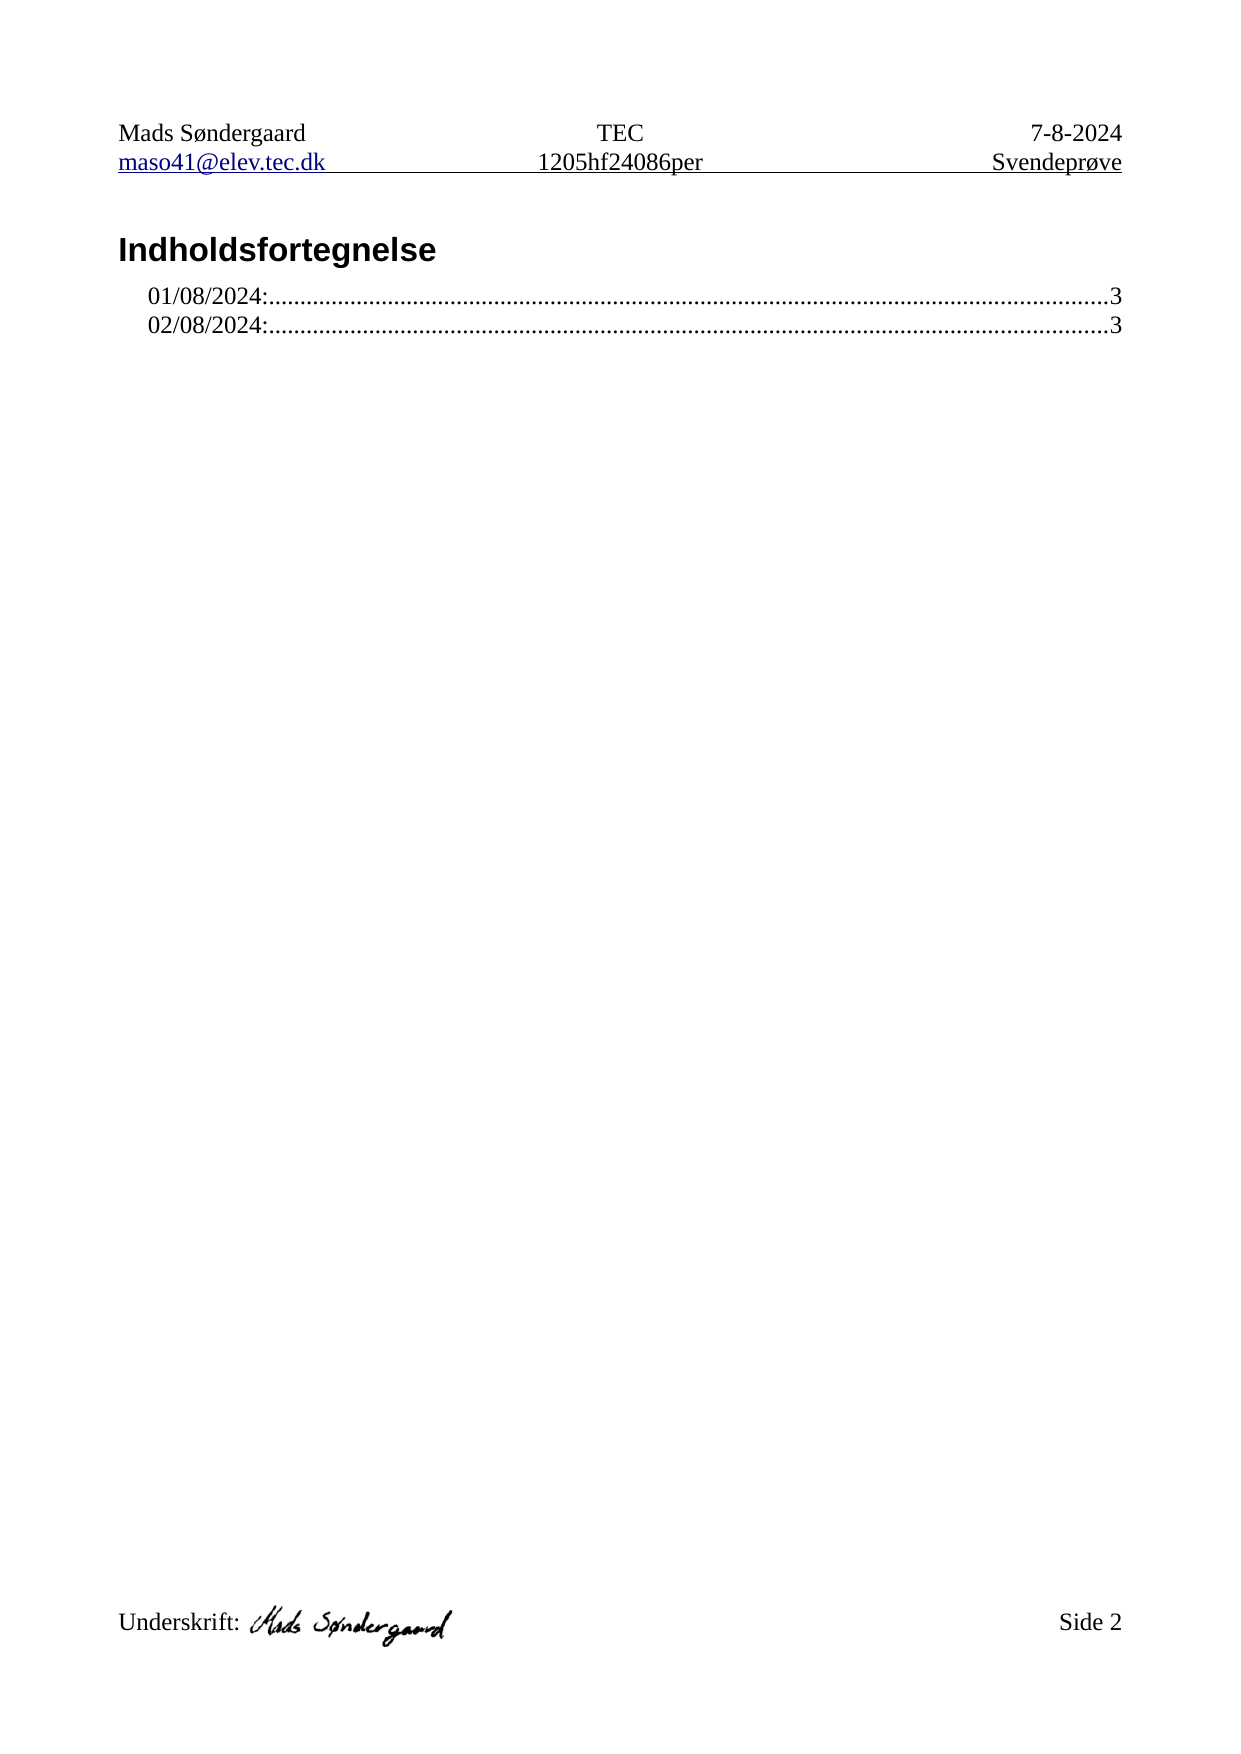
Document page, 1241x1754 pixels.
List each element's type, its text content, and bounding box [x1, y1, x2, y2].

picture [244, 1600, 458, 1647]
text 01/08/2024: 3 [148, 281, 1122, 310]
text 02/08/2024: 3 [148, 310, 1122, 338]
subtitle Indholdsfortegnelse [118, 230, 1122, 268]
